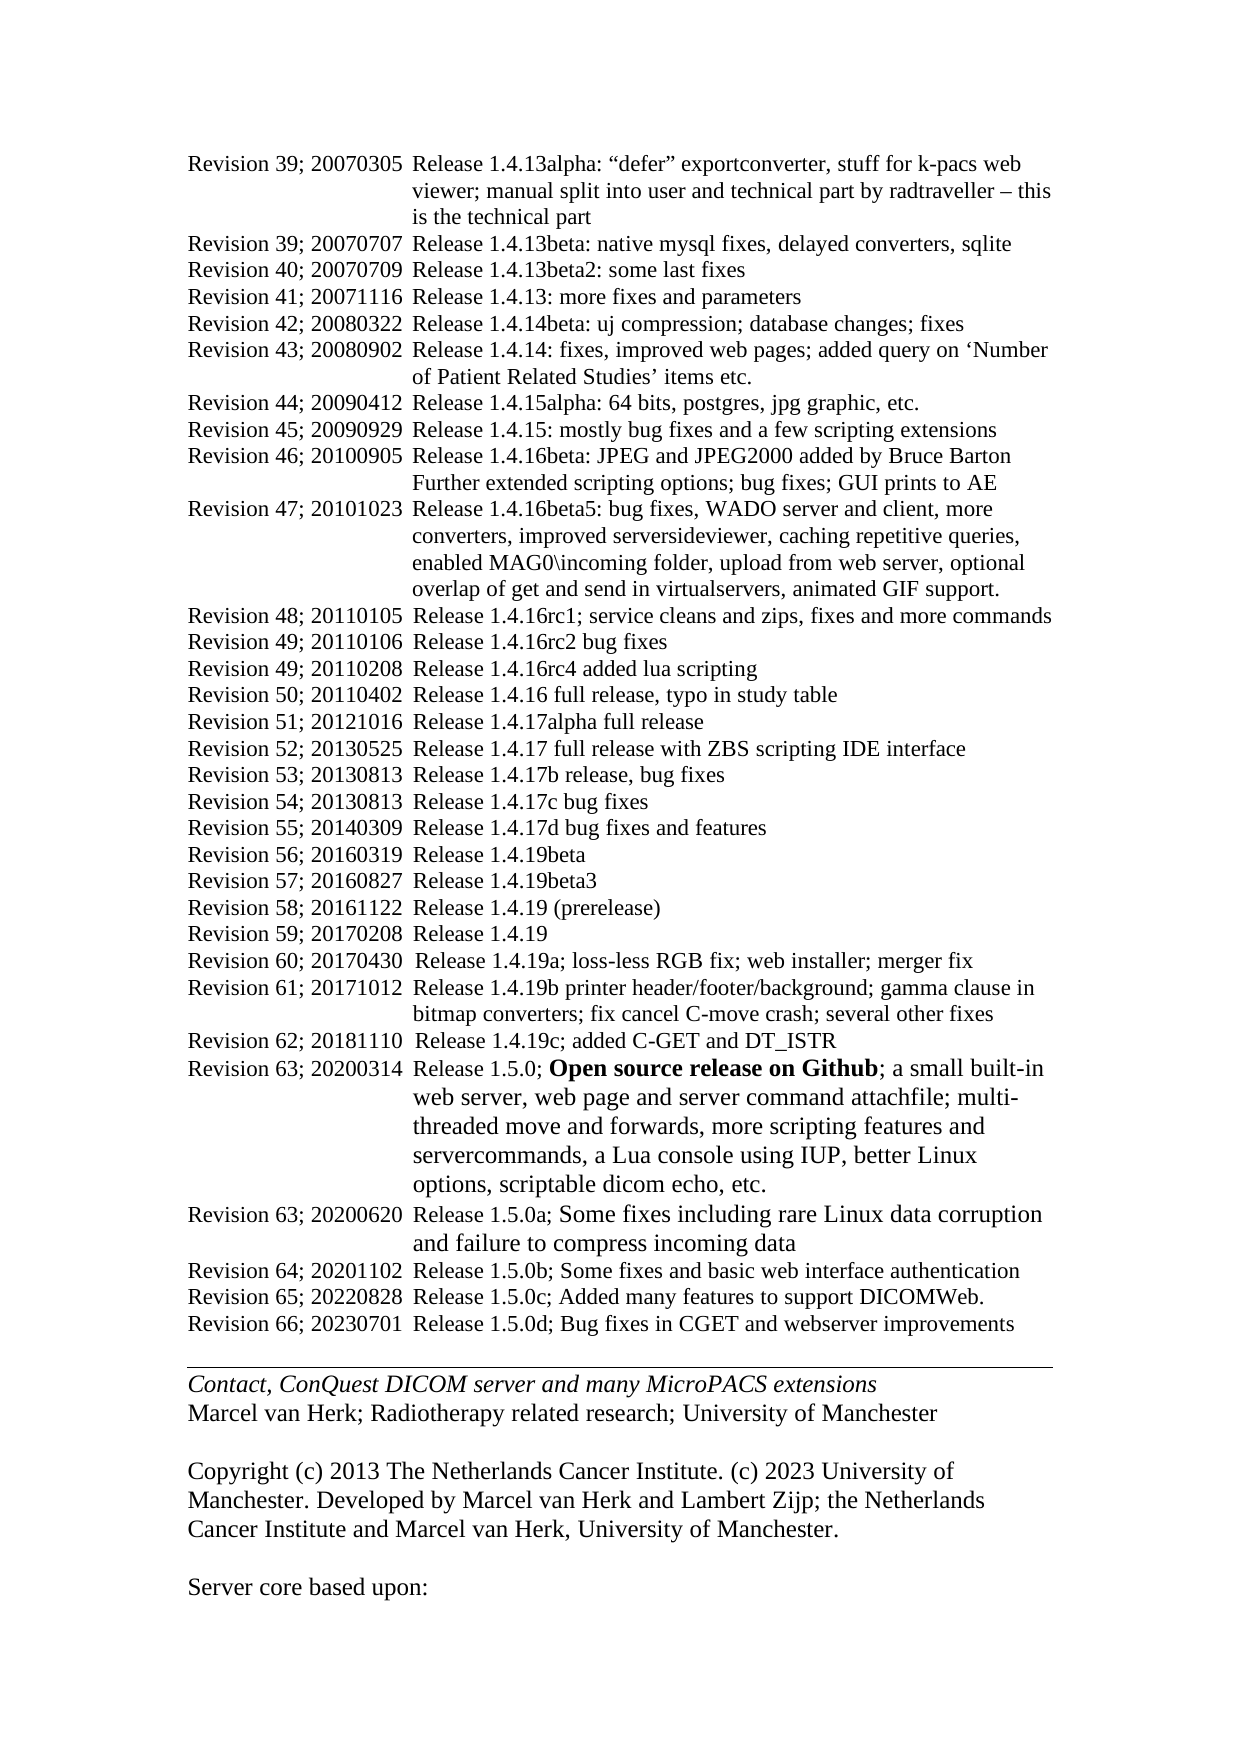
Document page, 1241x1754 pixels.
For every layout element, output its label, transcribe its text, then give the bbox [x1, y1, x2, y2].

text Revision 52; 20130525 Release 1.4.17 full release with ZBS scripting IDE interface [187, 734, 1053, 761]
text Revision 61; 20171012 Release 1.4.19b printer header/footer/background; gamma clause in bitmap converters; fix cancel C-move crash; several other fixes [187, 973, 1053, 1027]
text Revision 41; 20071116 Release 1.4.13: more fixes and parameters [187, 283, 1053, 309]
text Revision 54; 20130813 Release 1.4.17c bug fixes [187, 787, 1053, 814]
text Revision 42; 20080322 Release 1.4.14beta: uj compression; database changes; fixes [187, 309, 1053, 336]
text Further extended scripting options; bug fixes; GUI prints to AE [187, 469, 1053, 495]
text Revision 51; 20121016 Release 1.4.17alpha full release [187, 708, 1053, 734]
text Revision 39; 20070707 Release 1.4.13beta: native mysql fixes, delayed converters, sqlite [187, 230, 1053, 256]
text Revision 47; 20101023 Release 1.4.16beta5: bug fixes, WADO server and client, more converters, improved serversideviewer, caching repetitive queries, enabled MAG0\incoming folder, upload from web server, optional overlap of get and send in virtualservers, animated GIF support. [187, 495, 1053, 602]
text Revision 60; 20170430 Release 1.4.19a; loss-less RGB fix; web installer; merger fix [187, 947, 1053, 973]
text Revision 59; 20170208 Release 1.4.19 [187, 920, 1053, 947]
text Revision 63; 20200314 Release 1.5.0; Open source release on Github; a small built-in web server, web page and server command attachfile; multi-threaded move and forwards, more scripting features and servercommands, a Lua console using IUP, better Linux options, scriptable dicom echo, etc. [187, 1053, 1053, 1198]
text Revision 48; 20110105 Release 1.4.16rc1; service cleans and zips, fixes and more commands [187, 602, 1053, 628]
text Revision 62; 20181110 Release 1.4.19c; added C-GET and DT_ISTR [187, 1027, 1053, 1053]
text Revision 39; 20070305 Release 1.4.13alpha: “defer” exportconverter, stuff for k-pacs web viewer; manual split into user and technical part by radtraveller – this is the technical part [187, 150, 1053, 230]
text Copyright (c) 2013 The Netherlands Cancer Institute. (c) 2023 University of Manchester. Developed by Marcel van Herk and Lambert Zijp; the Netherlands Cancer Institute and Marcel van Herk, University of Manchester. [187, 1456, 1053, 1543]
text Revision 40; 20070709 Release 1.4.13beta2: some last fixes [187, 256, 1053, 283]
text Revision 58; 20161122 Release 1.4.19 (prerelease) [187, 894, 1053, 920]
text Revision 56; 20160319 Release 1.4.19beta [187, 841, 1053, 867]
text Revision 44; 20090412 Release 1.4.15alpha: 64 bits, postgres, jpg graphic, etc. [187, 389, 1053, 416]
text Revision 63; 20200620 Release 1.5.0a; Some fixes including rare Linux data corruption and failure to compress incoming data [187, 1198, 1053, 1257]
text Revision 53; 20130813 Release 1.4.17b release, bug fixes [187, 761, 1053, 787]
text Revision 57; 20160827 Release 1.4.19beta3 [187, 867, 1053, 894]
text Revision 43; 20080902 Release 1.4.14: fixes, improved web pages; added query on ‘Number of Patient Related Studies’ items etc. [187, 336, 1053, 389]
text Revision 45; 20090929 Release 1.4.15: mostly bug fixes and a few scripting extensions [187, 416, 1053, 442]
text Revision 49; 20110106 Release 1.4.16rc2 bug fixes [187, 628, 1053, 655]
text Revision 46; 20100905 Release 1.4.16beta: JPEG and JPEG2000 added by Bruce Barton [187, 442, 1053, 469]
text Revision 65; 20220828 Release 1.5.0c; Added many features to support DICOMWeb. [187, 1283, 1053, 1310]
text Marcel van Herk; Radiotherapy related research; University of Manchester [187, 1397, 1053, 1427]
text Revision 66; 20230701 Release 1.5.0d; Bug fixes in CGET and webserver improvements [187, 1310, 1053, 1336]
text Contact, ConQuest DICOM server and many MicroPACS extensions [187, 1368, 1053, 1397]
text Revision 55; 20140309 Release 1.4.17d bug fixes and features [187, 814, 1053, 841]
text Revision 49; 20110208 Release 1.4.16rc4 added lua scripting [187, 655, 1053, 681]
text Revision 50; 20110402 Release 1.4.16 full release, typo in study table [187, 681, 1053, 708]
text Server core based upon: [187, 1572, 1053, 1601]
text Revision 64; 20201102 Release 1.5.0b; Some fixes and basic web interface authentication [187, 1257, 1053, 1283]
